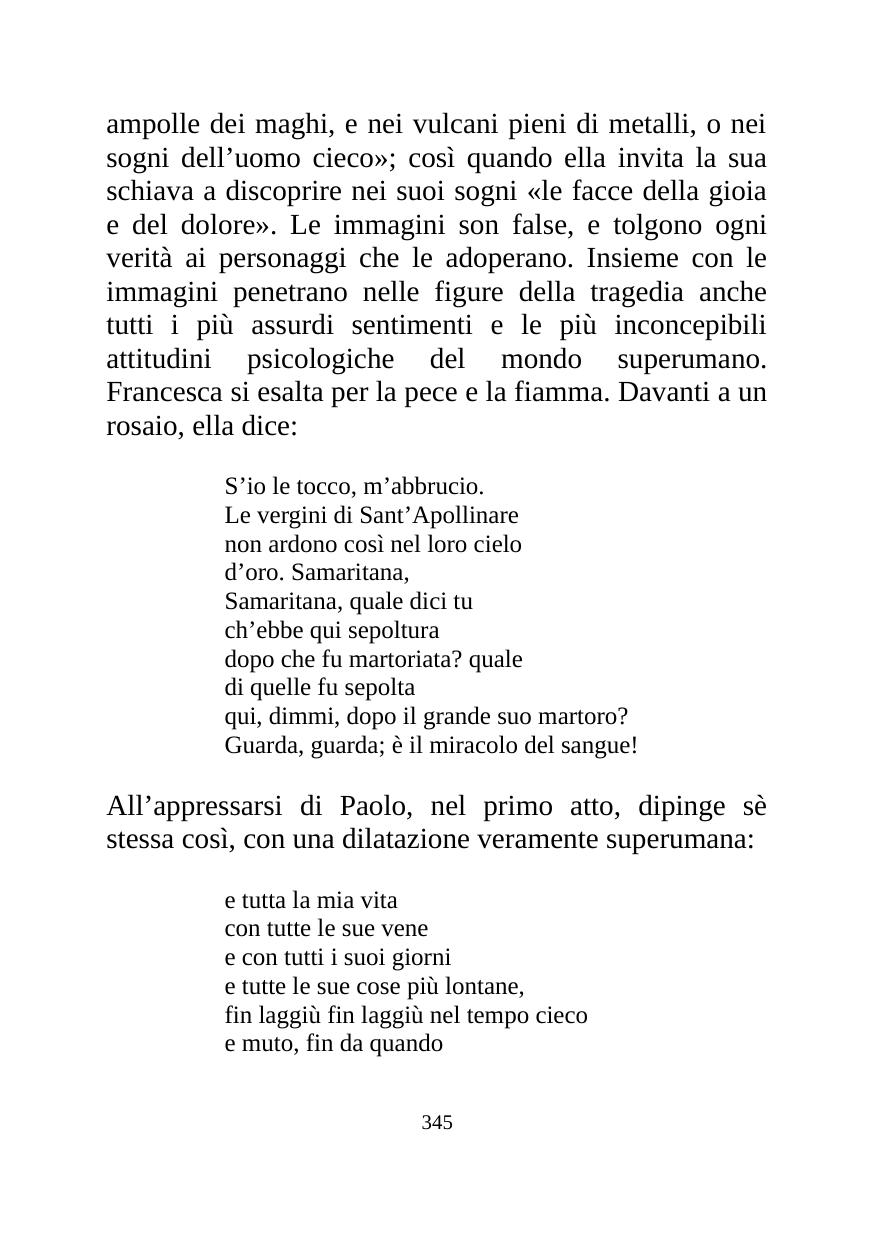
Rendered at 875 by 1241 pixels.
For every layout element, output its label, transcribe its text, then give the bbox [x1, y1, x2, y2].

text e tutta la mia vita con tutte le sue vene e con tutti i suoi giorni e tutte le sue cose più lontane, fin laggiù fin laggiù nel tempo cieco e muto, fin da quando [224, 885, 768, 1057]
text ampolle dei maghi, e nei vulcani pieni di metalli, o nei sogni dell’uomo cieco»; così quando ella invita la sua schiava a discoprire nei suoi sogni «le facce della gioia e del dolore». Le immagini son false, e tolgono ogni verità ai personaggi che le adoperano. Insieme con le immagini penetrano nelle figure della tragedia anche tutti i più assurdi sentimenti e le più inconcepibili attitudini psicologiche del mondo superumano. Francesca si esalta per la pece e la fiamma. Davanti a un rosaio, ella dice: [106, 106, 768, 442]
text S’io le tocco, m’abbrucio. Le vergini di Sant’Apollinare non ardono così nel loro cielo d’oro. Samaritana, Samaritana, quale dici tu ch’ebbe qui sepoltura dopo che fu martoriata? quale di quelle fu sepolta qui, dimmi, dopo il grande suo martoro? Guarda, guarda; è il miracolo del sangue! [224, 471, 768, 759]
text All’appressarsi di Paolo, nel primo atto, dipinge sè stessa così, con una dilatazione veramente superumana: [106, 788, 768, 855]
